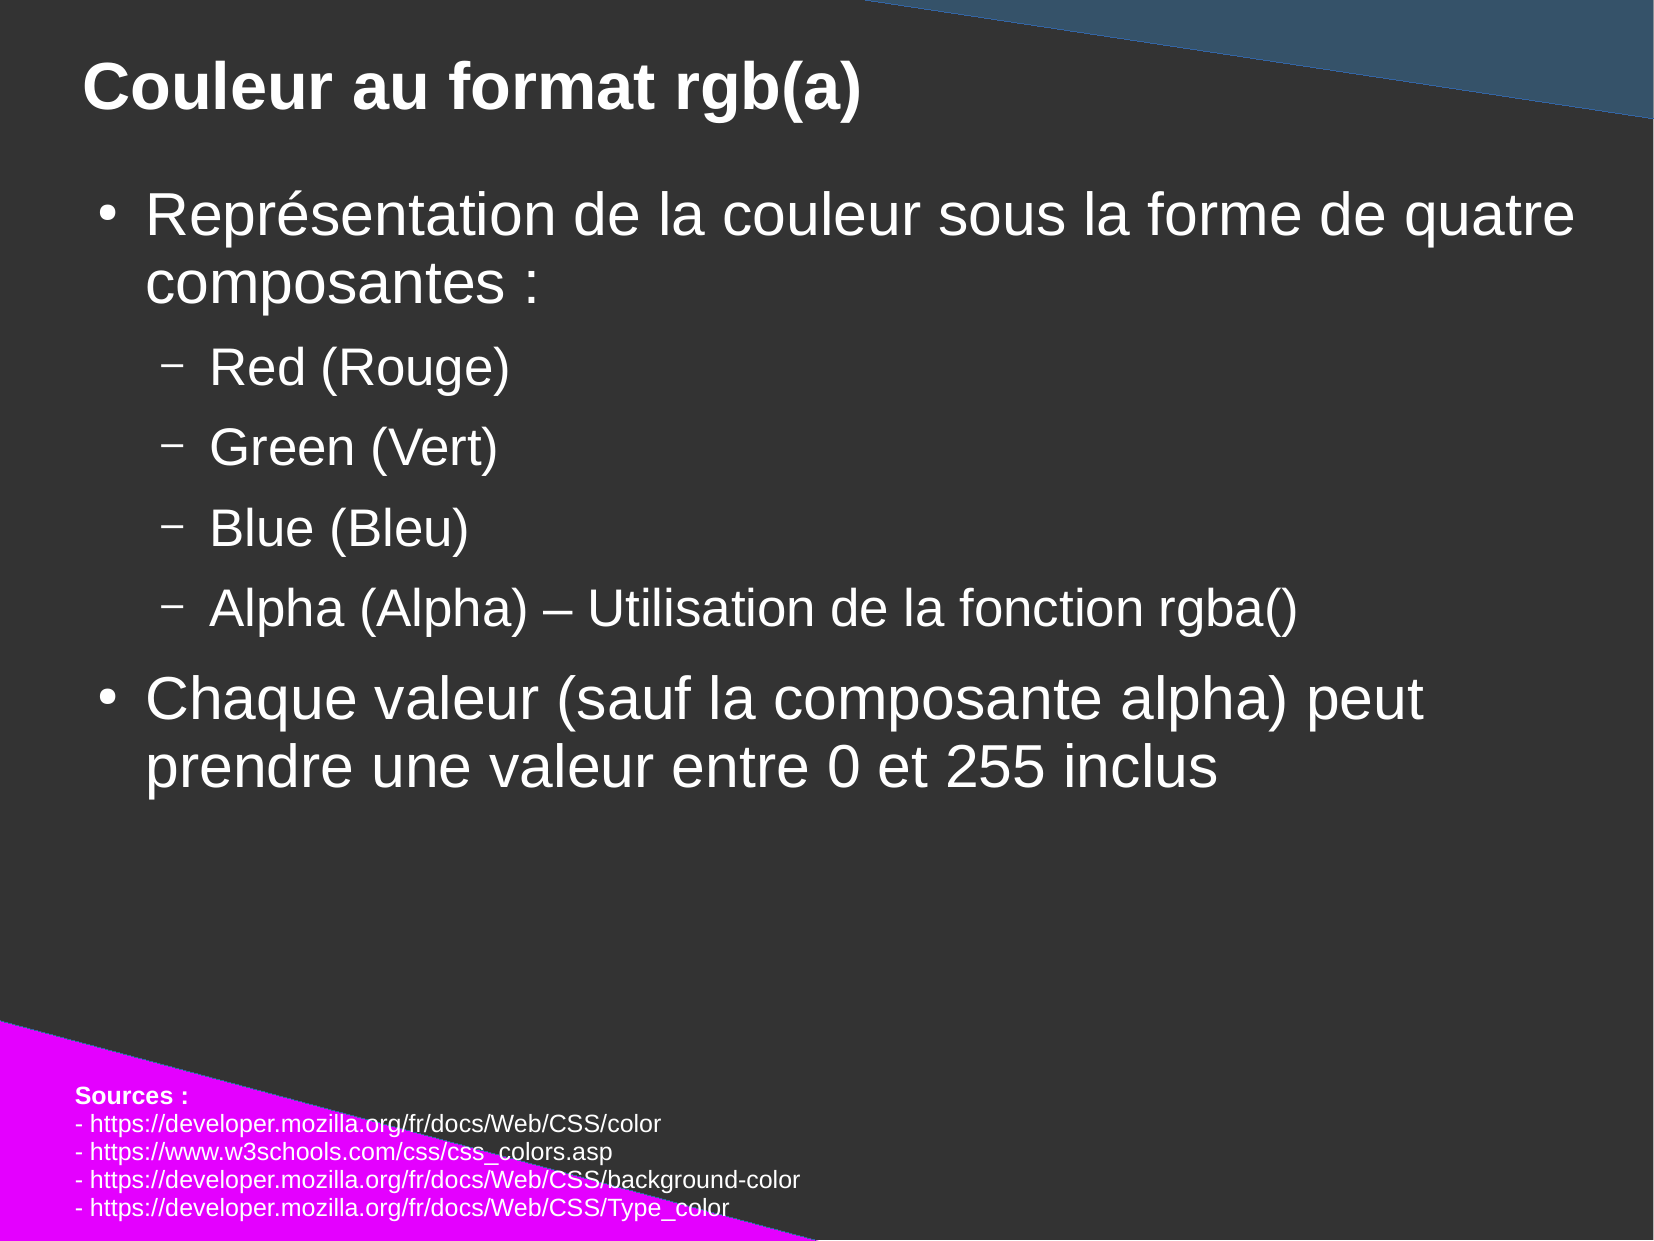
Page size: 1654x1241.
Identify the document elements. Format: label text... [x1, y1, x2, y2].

text_box [0, 1020, 199, 1241]
list Représentation de la couleur sous la forme de quatre composantes : Red (Rouge) Green (Vert) Blue (Bleu) Alpha (Alpha) – Utilisation de la fonction rgba() Chaque valeur (sauf la composante alpha) peut prendre une valeur entre 0 et 255 inclus [80, 180, 1605, 804]
text_box Sources : - https://developer.mozilla.org/fr/docs/Web/CSS/color - https://www.w3schools.com/css/css_colors.asp - https://developer.mozilla.org/fr/docs/Web/CSS/background-color - https://developer.mozilla.org/fr/docs/Web/CSS/Type_color [60, 1074, 1546, 1241]
text_box [865, 0, 1654, 119]
title Couleur au format rgb(a) [82, 49, 1571, 162]
